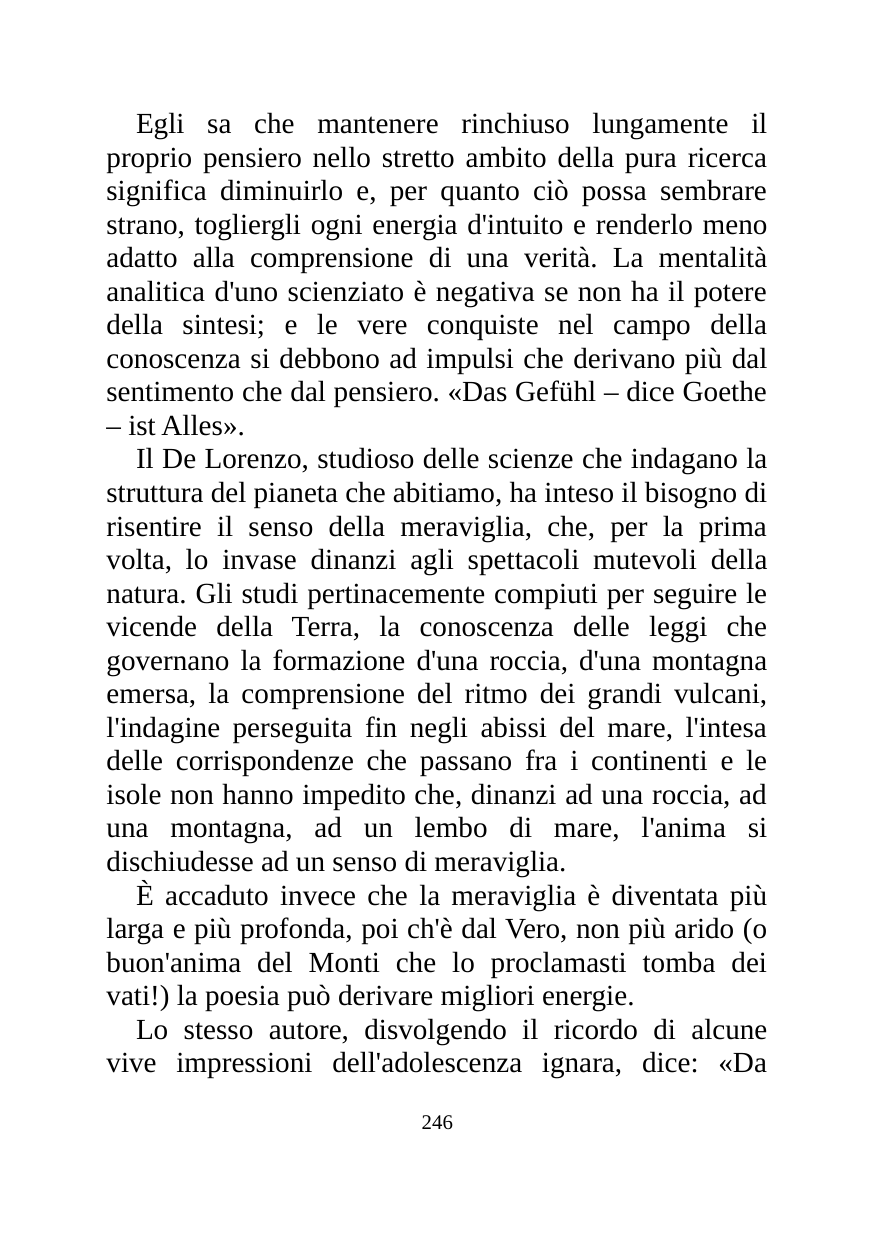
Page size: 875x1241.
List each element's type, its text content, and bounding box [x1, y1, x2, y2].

text È accaduto invece che la meraviglia è diventata più larga e più profonda, poi ch'è dal Vero, non più arido (o buon'anima del Monti che lo proclamasti tomba dei vati!) la poesia può derivare migliori energie. [106, 878, 768, 1012]
text Egli sa che mantenere rinchiuso lungamente il proprio pensiero nello stretto ambito della pura ricerca significa diminuirlo e, per quanto ciò possa sembrare strano, togliergli ogni energia d'intuito e renderlo meno adatto alla comprensione di una verità. La mentalità analitica d'uno scienziato è negativa se non ha il potere della sintesi; e le vere conquiste nel campo della conoscenza si debbono ad impulsi che derivano più dal sentimento che dal pensiero. «Das Gefühl – dice Goethe – ist Alles». [106, 106, 768, 442]
text Il De Lorenzo, studioso delle scienze che indagano la struttura del pianeta che abitiamo, ha inteso il bisogno di risentire il senso della meraviglia, che, per la prima volta, lo invase dinanzi agli spettacoli mutevoli della natura. Gli studi pertinacemente compiuti per seguire le vicende della Terra, la conoscenza delle leggi che governano la formazione d'una roccia, d'una montagna emersa, la comprensione del ritmo dei grandi vulcani, l'indagine perseguita fin negli abissi del mare, l'intesa delle corrispondenze che passano fra i continenti e le isole non hanno impedito che, dinanzi ad una roccia, ad una montagna, ad un lembo di mare, l'anima si dischiudesse ad un senso di meraviglia. [106, 442, 768, 878]
text Lo stesso autore, disvolgendo il ricordo di alcune vive impressioni dell'adolescenza ignara, dice: «Da [106, 1012, 768, 1079]
